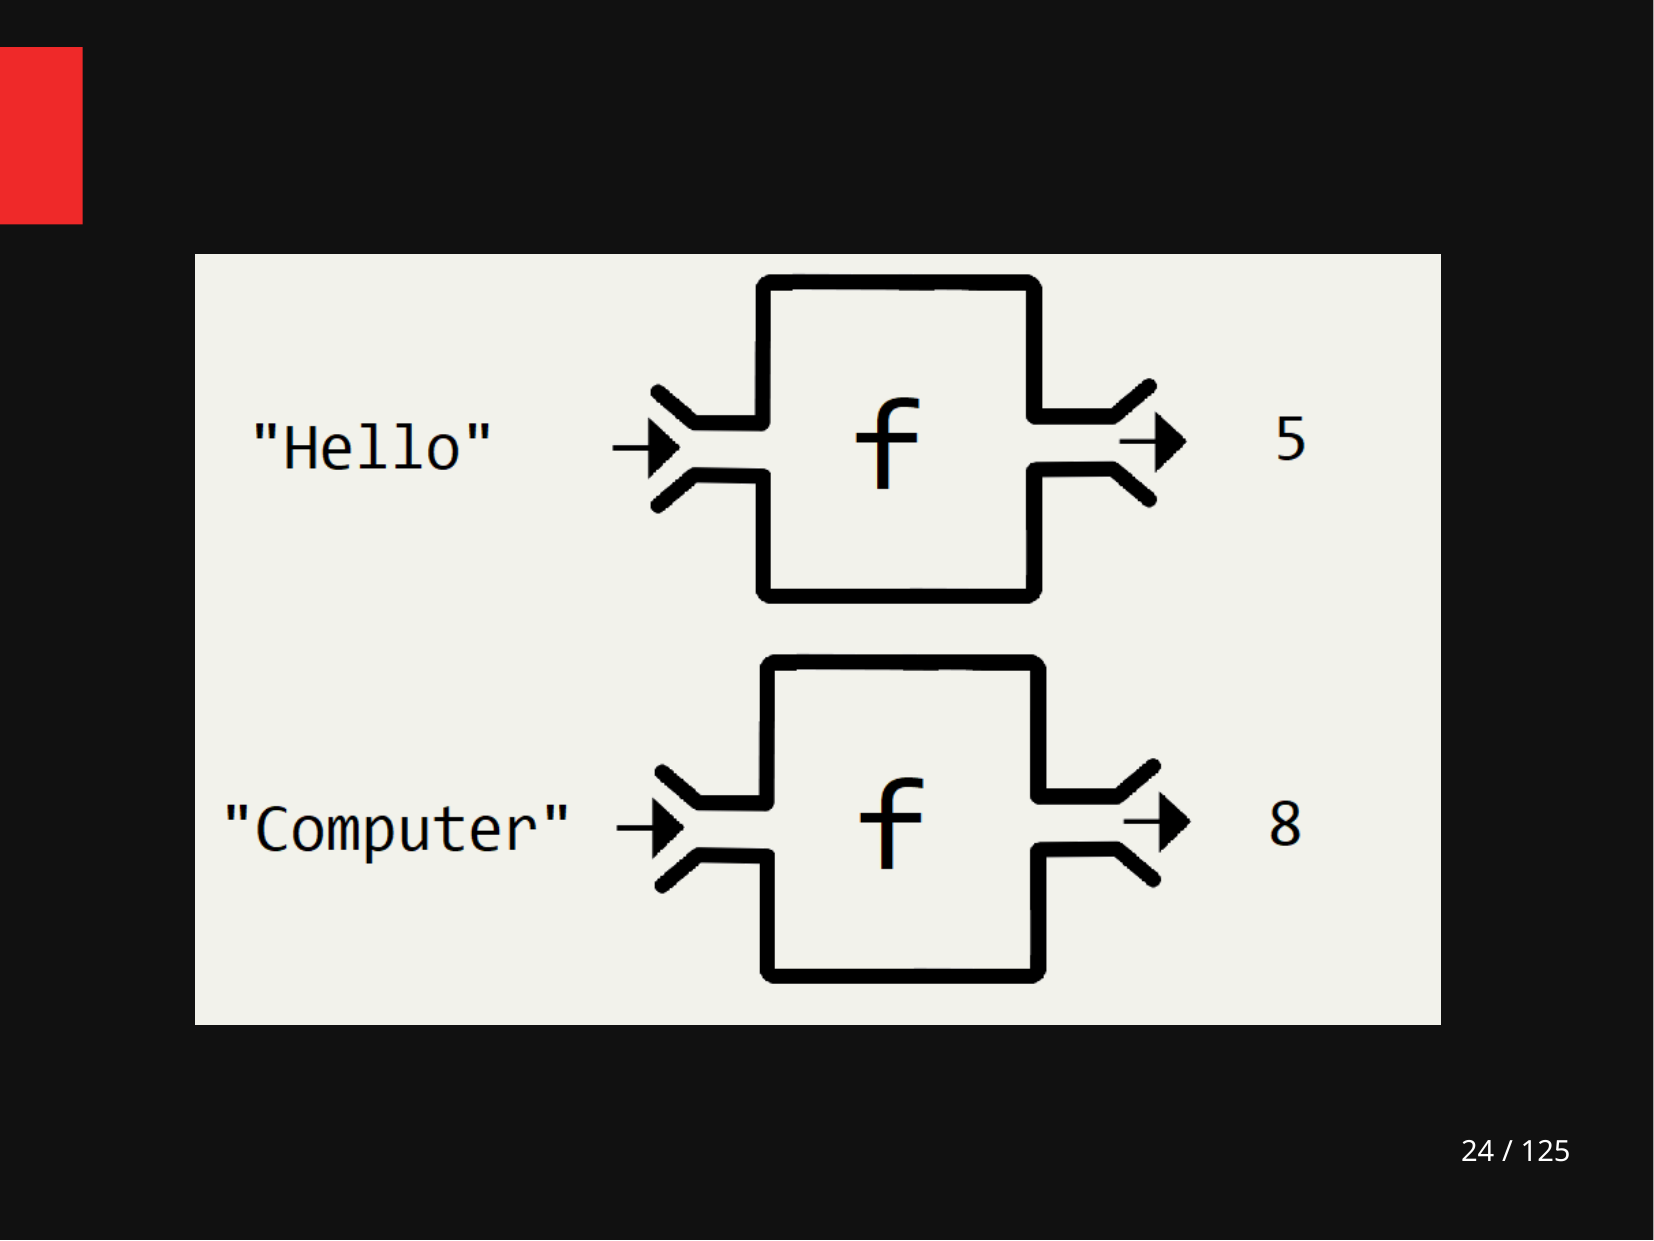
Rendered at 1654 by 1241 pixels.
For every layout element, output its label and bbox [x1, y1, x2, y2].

picture [195, 254, 1441, 1025]
